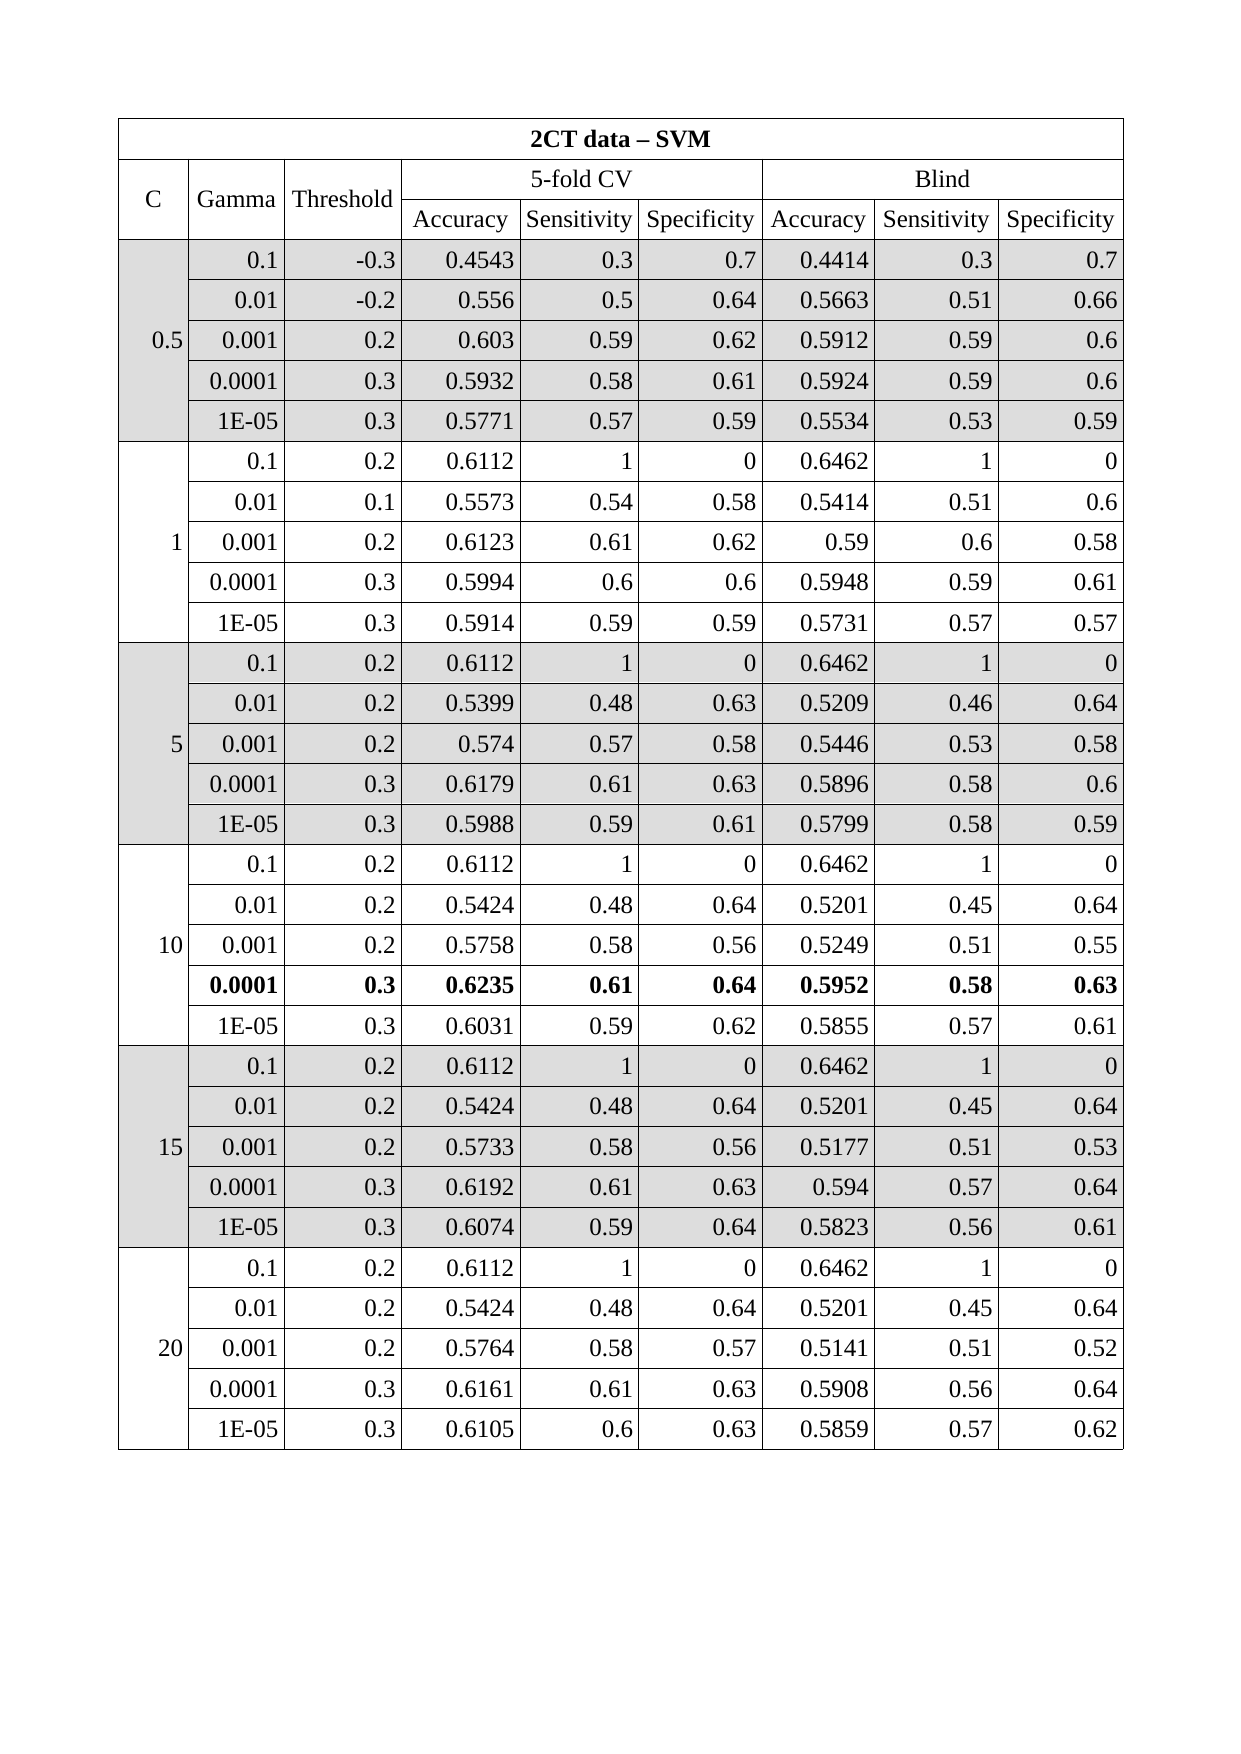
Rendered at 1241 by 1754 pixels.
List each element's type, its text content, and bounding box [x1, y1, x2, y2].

table_cell 0.5764 [402, 1329, 520, 1368]
table_cell 0.5201 [763, 1288, 874, 1327]
table_cell 0.6123 [402, 522, 520, 562]
table_cell 0.594 [763, 1167, 874, 1207]
table_cell 0.1 [189, 845, 284, 884]
table_cell Accuracy [402, 200, 520, 239]
table_cell 1 [875, 1046, 998, 1086]
table_cell 0.2 [285, 643, 401, 682]
table_cell 0.2 [285, 1329, 401, 1368]
table_cell 5 [119, 643, 188, 844]
table_cell 0.5534 [763, 401, 874, 441]
table_cell 0.01 [189, 684, 284, 723]
table_cell 0.64 [639, 1087, 762, 1126]
table_cell Specificity [999, 200, 1123, 239]
table_cell 0.63 [639, 684, 762, 723]
table_cell 0.6031 [402, 1006, 520, 1045]
table_cell 0.2 [285, 1127, 401, 1166]
table_cell 0.2 [285, 684, 401, 723]
table_cell 0.556 [402, 280, 520, 320]
table_cell 0.3 [285, 1369, 401, 1408]
table_cell 0.3 [285, 1167, 401, 1207]
table_cell 0.58 [999, 522, 1123, 562]
table_cell 0.62 [639, 1006, 762, 1045]
table_cell 0.64 [999, 1369, 1123, 1408]
table_cell 0.2 [285, 522, 401, 562]
table_cell 0.62 [639, 522, 762, 562]
table_cell 0.58 [875, 805, 998, 844]
table_cell 0.6 [875, 522, 998, 562]
table_cell 0.2 [285, 885, 401, 924]
table_cell 0.0001 [189, 1167, 284, 1207]
table_cell 0.5924 [763, 361, 874, 400]
table_cell 0.5896 [763, 764, 874, 803]
table_cell 0.56 [875, 1208, 998, 1247]
table_cell 0.48 [521, 885, 638, 924]
table_cell 0.59 [521, 805, 638, 844]
table_cell 0.01 [189, 482, 284, 521]
table_cell 0.5859 [763, 1409, 874, 1448]
table_cell 0.6462 [763, 845, 874, 884]
table_cell 0.57 [639, 1329, 762, 1368]
table_cell 0.001 [189, 1127, 284, 1166]
table_cell 0.2 [285, 724, 401, 763]
table_cell 0.5731 [763, 603, 874, 642]
table_cell 0.6 [999, 321, 1123, 360]
table_cell 0.4414 [763, 240, 874, 279]
table_cell 0.64 [639, 966, 762, 1005]
table_cell 0.45 [875, 1087, 998, 1126]
table_cell 0.57 [875, 1167, 998, 1207]
table_cell 0.3 [285, 805, 401, 844]
table_cell 0.6105 [402, 1409, 520, 1448]
table_cell 0.64 [639, 1288, 762, 1327]
table_cell 0.3 [285, 1006, 401, 1045]
table_cell 1E-05 [189, 1409, 284, 1448]
table_cell 0.59 [639, 603, 762, 642]
table_cell 0.6074 [402, 1208, 520, 1247]
table_cell 0.45 [875, 885, 998, 924]
table_cell 0.0001 [189, 563, 284, 602]
table_cell 0.6112 [402, 1248, 520, 1287]
table_cell 1E-05 [189, 1006, 284, 1045]
table_cell 0.51 [875, 1127, 998, 1166]
table_cell 1E-05 [189, 1208, 284, 1247]
table_cell 0.3 [285, 764, 401, 803]
table_cell 0.57 [521, 401, 638, 441]
table_cell 0.3 [285, 563, 401, 602]
table_cell 0.6 [639, 563, 762, 602]
table_cell 0.61 [999, 563, 1123, 602]
table_cell 0.5799 [763, 805, 874, 844]
table_cell 0.48 [521, 1087, 638, 1126]
table_cell 0.58 [521, 925, 638, 965]
table_cell 5-fold CV [402, 160, 762, 199]
table_cell 0.59 [639, 401, 762, 441]
table_cell 0.56 [639, 1127, 762, 1166]
table_cell 1E-05 [189, 805, 284, 844]
table_cell 0.51 [875, 1329, 998, 1368]
table_cell 0.2 [285, 1046, 401, 1086]
table_cell 0.5932 [402, 361, 520, 400]
table_cell 0.5912 [763, 321, 874, 360]
table_cell 0.53 [875, 401, 998, 441]
table_cell 0.5948 [763, 563, 874, 602]
table_cell 0.5733 [402, 1127, 520, 1166]
table_cell 0.7 [639, 240, 762, 279]
table_cell 0.63 [639, 1409, 762, 1448]
table_cell 0.62 [999, 1409, 1123, 1448]
table_cell 0.2 [285, 1288, 401, 1327]
table_cell 0.6462 [763, 1248, 874, 1287]
table_cell 0.5994 [402, 563, 520, 602]
table_cell 0.48 [521, 1288, 638, 1327]
table_cell 0.6462 [763, 1046, 874, 1086]
table_cell 0.63 [639, 1167, 762, 1207]
table_cell 0.61 [521, 1369, 638, 1408]
table_cell 0.7 [999, 240, 1123, 279]
table_cell 0.59 [521, 321, 638, 360]
table_cell 0.56 [875, 1369, 998, 1408]
table_header 2CT data – SVM [119, 119, 1123, 158]
table_cell 0.1 [189, 1248, 284, 1287]
table_cell 0.0001 [189, 1369, 284, 1408]
table_cell 0 [999, 845, 1123, 884]
table_cell 0.4543 [402, 240, 520, 279]
table_cell 0.59 [521, 603, 638, 642]
table_cell 0.61 [999, 1006, 1123, 1045]
table_cell 0.64 [639, 280, 762, 320]
table_cell 0.64 [639, 1208, 762, 1247]
table_cell 0.6235 [402, 966, 520, 1005]
table_cell 0.58 [875, 966, 998, 1005]
table_cell 0.3 [285, 1208, 401, 1247]
table_cell 0.64 [999, 1167, 1123, 1207]
table_cell 0.5177 [763, 1127, 874, 1166]
table_cell 0.61 [521, 966, 638, 1005]
table_cell 0.2 [285, 1087, 401, 1126]
table_cell 0 [639, 442, 762, 481]
table_cell 0.6462 [763, 643, 874, 682]
table_cell 0.57 [875, 603, 998, 642]
table_cell 0.5424 [402, 885, 520, 924]
table_cell -0.2 [285, 280, 401, 320]
table_cell 0.0001 [189, 966, 284, 1005]
table_cell 0.001 [189, 522, 284, 562]
table_cell 0.5758 [402, 925, 520, 965]
table_cell 0.51 [875, 280, 998, 320]
table_cell 0.1 [285, 482, 401, 521]
table_cell 0.6 [521, 1409, 638, 1448]
table_cell 0.2 [285, 1248, 401, 1287]
table_cell 0.45 [875, 1288, 998, 1327]
table_cell 0.64 [999, 885, 1123, 924]
table_cell 0 [999, 442, 1123, 481]
table_cell 0.2 [285, 321, 401, 360]
table_cell 0.5201 [763, 1087, 874, 1126]
table_cell 0.6 [521, 563, 638, 602]
table_cell C [119, 160, 188, 239]
table_cell Accuracy [763, 200, 874, 239]
table_cell 0.61 [639, 805, 762, 844]
table_cell 0.64 [999, 1288, 1123, 1327]
table_cell 0.55 [999, 925, 1123, 965]
table_cell 0.574 [402, 724, 520, 763]
table_cell 0.61 [521, 1167, 638, 1207]
table_cell 0.66 [999, 280, 1123, 320]
table_cell 1E-05 [189, 401, 284, 441]
table_cell Sensitivity [521, 200, 638, 239]
table_cell 0.59 [875, 361, 998, 400]
table_cell 0.0001 [189, 764, 284, 803]
table_cell Blind [763, 160, 1123, 199]
table_cell 0.61 [639, 361, 762, 400]
table_cell 0.5 [521, 280, 638, 320]
table_cell 0.001 [189, 925, 284, 965]
table_cell 0.59 [521, 1006, 638, 1045]
table_cell 0.0001 [189, 361, 284, 400]
table_cell 0.6179 [402, 764, 520, 803]
table_cell 20 [119, 1248, 188, 1448]
table_cell 0.5855 [763, 1006, 874, 1045]
table_cell 1 [875, 1248, 998, 1287]
table_cell 0.58 [521, 1329, 638, 1368]
table_cell 0.58 [639, 724, 762, 763]
table_cell 0.62 [639, 321, 762, 360]
table_cell 0.01 [189, 280, 284, 320]
table_cell 0.6112 [402, 442, 520, 481]
table_cell 0.1 [189, 240, 284, 279]
table_cell 0.6462 [763, 442, 874, 481]
table_cell 0.59 [999, 805, 1123, 844]
table_cell 0.6161 [402, 1369, 520, 1408]
table_cell 0.6112 [402, 1046, 520, 1086]
table_cell 1 [521, 845, 638, 884]
table_cell 0.5988 [402, 805, 520, 844]
table_cell 0.01 [189, 1288, 284, 1327]
table_cell 0.51 [875, 482, 998, 521]
table_cell 0.46 [875, 684, 998, 723]
table_cell 0.1 [189, 1046, 284, 1086]
table_cell 0.51 [875, 925, 998, 965]
table_cell 0.1 [189, 442, 284, 481]
table_cell 0.5663 [763, 280, 874, 320]
table_cell 0.57 [521, 724, 638, 763]
table_cell 0.58 [521, 361, 638, 400]
table_cell 0.59 [999, 401, 1123, 441]
table_cell 0.56 [639, 925, 762, 965]
table_cell 0.6 [999, 764, 1123, 803]
table_cell 0 [999, 1248, 1123, 1287]
table_cell 0.64 [999, 1087, 1123, 1126]
table_cell 0.53 [999, 1127, 1123, 1166]
table_cell 0.5209 [763, 684, 874, 723]
table_cell 1 [875, 442, 998, 481]
table_cell 0.6 [999, 361, 1123, 400]
table_cell 0.5952 [763, 966, 874, 1005]
table_cell 0.6 [999, 482, 1123, 521]
table_cell 0.59 [875, 563, 998, 602]
table_cell 0.57 [999, 603, 1123, 642]
table_cell 0.5446 [763, 724, 874, 763]
table_cell 0.5424 [402, 1087, 520, 1126]
table_cell 0.52 [999, 1329, 1123, 1368]
table_cell 0.61 [521, 764, 638, 803]
table_cell 0.6192 [402, 1167, 520, 1207]
table_cell 1 [875, 643, 998, 682]
table_cell 0 [639, 1046, 762, 1086]
table_cell 0.5399 [402, 684, 520, 723]
table_cell -0.3 [285, 240, 401, 279]
table_cell 0.001 [189, 1329, 284, 1368]
table_cell 0 [639, 845, 762, 884]
table_cell 0.603 [402, 321, 520, 360]
table_cell 0.61 [999, 1208, 1123, 1247]
table_cell 0.63 [999, 966, 1123, 1005]
table_cell 0.3 [875, 240, 998, 279]
table_cell 1 [521, 1248, 638, 1287]
table_cell 1 [521, 1046, 638, 1086]
table_cell 0.63 [639, 764, 762, 803]
table_cell 0.001 [189, 724, 284, 763]
table_cell 15 [119, 1046, 188, 1247]
table_cell 0.5141 [763, 1329, 874, 1368]
table_cell 0 [639, 643, 762, 682]
table_cell 0.3 [285, 361, 401, 400]
table_cell 0.5914 [402, 603, 520, 642]
table_cell 0.2 [285, 845, 401, 884]
table_cell 1 [521, 442, 638, 481]
table_cell 0.1 [189, 643, 284, 682]
table_cell 0.3 [285, 966, 401, 1005]
table_cell 0.58 [999, 724, 1123, 763]
table_cell 0.01 [189, 1087, 284, 1126]
table_cell 0.63 [639, 1369, 762, 1408]
table_cell 0.3 [285, 401, 401, 441]
table_cell 0.53 [875, 724, 998, 763]
table_cell 0.6112 [402, 643, 520, 682]
table_cell 1 [119, 442, 188, 642]
table_cell 0.5573 [402, 482, 520, 521]
table_cell 0.61 [521, 522, 638, 562]
table_cell 0.2 [285, 925, 401, 965]
table_cell 0.59 [521, 1208, 638, 1247]
table_cell 0.54 [521, 482, 638, 521]
table_cell 0.01 [189, 885, 284, 924]
table_cell 0 [639, 1248, 762, 1287]
table_cell 0.5201 [763, 885, 874, 924]
table_cell 0.58 [639, 482, 762, 521]
table_cell 0.57 [875, 1409, 998, 1448]
table_cell 0.59 [875, 321, 998, 360]
table_cell 0.3 [285, 1409, 401, 1448]
table_cell 0.5771 [402, 401, 520, 441]
table_cell 0.5823 [763, 1208, 874, 1247]
table_cell 0.6112 [402, 845, 520, 884]
table_cell Specificity [639, 200, 762, 239]
table_cell 0.5424 [402, 1288, 520, 1327]
table_cell 0.57 [875, 1006, 998, 1045]
table_cell Sensitivity [875, 200, 998, 239]
table_cell 0.58 [875, 764, 998, 803]
table_cell 10 [119, 845, 188, 1045]
table_cell 0.64 [999, 684, 1123, 723]
table_cell 1 [521, 643, 638, 682]
table_cell 0.5414 [763, 482, 874, 521]
table_cell 0.64 [639, 885, 762, 924]
table_cell 0.5 [119, 240, 188, 441]
table_cell 0.001 [189, 321, 284, 360]
table_cell 0 [999, 643, 1123, 682]
table_cell 0.59 [763, 522, 874, 562]
table_cell Threshold [285, 160, 401, 239]
table_cell 0.48 [521, 684, 638, 723]
table_cell 0.3 [521, 240, 638, 279]
table_cell 0.2 [285, 442, 401, 481]
table_cell 0.58 [521, 1127, 638, 1166]
table_cell 0.5908 [763, 1369, 874, 1408]
table_cell 0.3 [285, 603, 401, 642]
table_cell 0 [999, 1046, 1123, 1086]
table_cell Gamma [189, 160, 284, 239]
table_cell 1 [875, 845, 998, 884]
table_cell 0.5249 [763, 925, 874, 965]
table_cell 1E-05 [189, 603, 284, 642]
